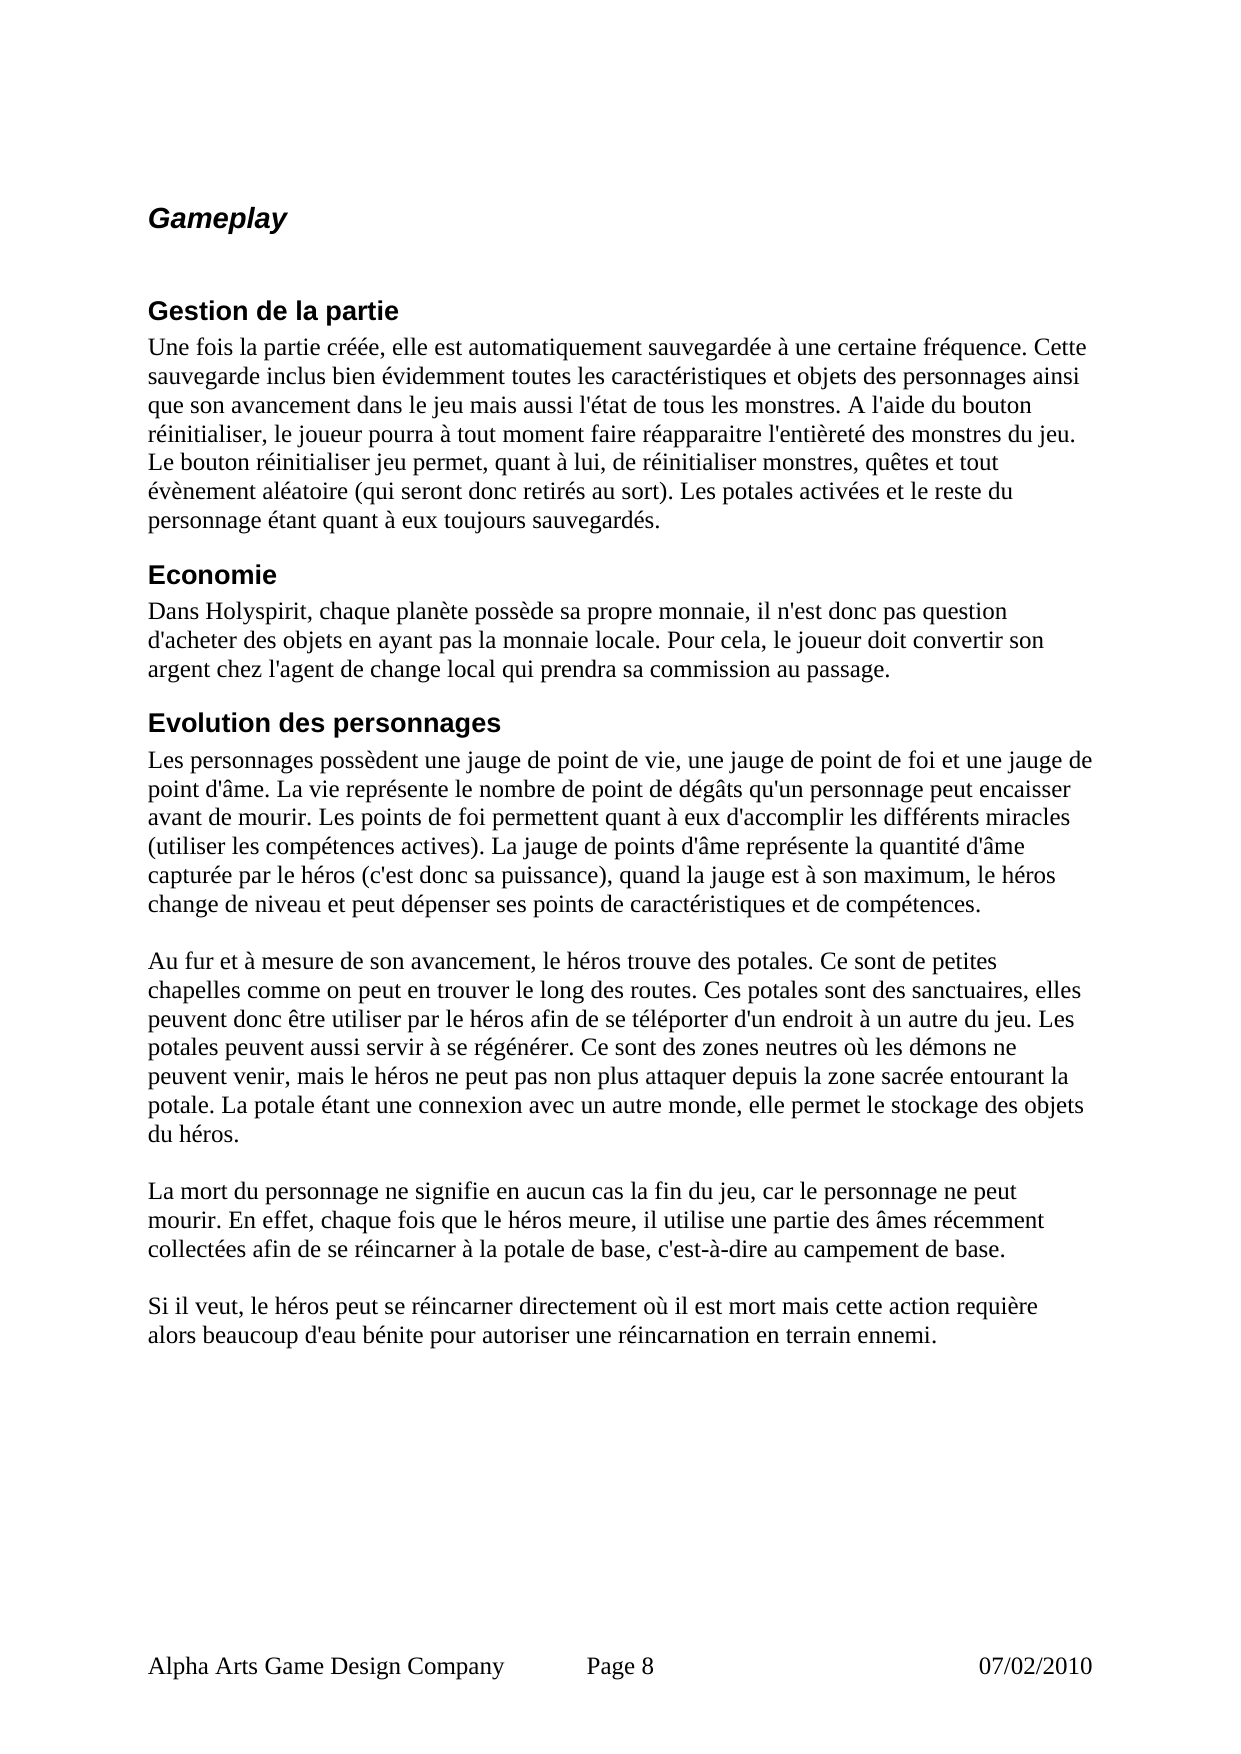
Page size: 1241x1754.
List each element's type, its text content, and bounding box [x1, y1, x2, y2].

text Une fois la partie créée, elle est automatiquement sauvegardée à une certaine fréquence. Cette sauvegarde inclus bien évidemment toutes les caractéristiques et objets des personnages ainsi que son avancement dans le jeu mais aussi l'état de tous les monstres. A l'aide du bouton réinitialiser, le joueur pourra à tout moment faire réapparaitre l'entièreté des monstres du jeu. Le bouton réinitialiser jeu permet, quant à lui, de réinitialiser monstres, quêtes et tout évènement aléatoire (qui seront donc retirés au sort). Les potales activées et le reste du personnage étant quant à eux toujours sauvegardés. [148, 332, 1092, 534]
subtitle Economie [148, 559, 1092, 590]
subtitle Gameplay [148, 201, 1092, 235]
text Au fur et à mesure de son avancement, le héros trouve des potales. Ce sont de petites chapelles comme on peut en trouver le long des routes. Ces potales sont des sanctuaires, elles peuvent donc être utiliser par le héros afin de se téléporter d'un endroit à un autre du jeu. Les potales peuvent aussi servir à se régénérer. Ce sont des zones neutres où les démons ne peuvent venir, mais le héros ne peut pas non plus attaquer depuis la zone sacrée entourant la potale. La potale étant une connexion avec un autre monde, elle permet le stockage des objets du héros. [148, 946, 1092, 1147]
text Les personnages possèdent une jauge de point de vie, une jauge de point de foi et une jauge de point d'âme. La vie représente le nombre de point de dégâts qu'un personnage peut encaisser avant de mourir. Les points de foi permettent quant à eux d'accomplir les différents miracles (utiliser les compétences actives). La jauge de points d'âme représente la quantité d'âme capturée par le héros (c'est donc sa puissance), quand la jauge est à son maximum, le héros change de niveau et peut dépenser ses points de caractéristiques et de compétences. [148, 745, 1092, 917]
text La mort du personnage ne signifie en aucun cas la fin du jeu, car le personnage ne peut mourir. En effet, chaque fois que le héros meure, il utilise une partie des âmes récemment collectées afin de se réincarner à la potale de base, c'est-à-dire au campement de base. [148, 1176, 1092, 1262]
text Dans Holyspirit, chaque planète possède sa propre monnaie, il n'est donc pas question d'acheter des objets en ayant pas la monnaie locale. Pour cela, le joueur doit convertir son argent chez l'agent de change local qui prendra sa commission au passage. [148, 596, 1092, 682]
text Si il veut, le héros peut se réincarner directement où il est mort mais cette action requière alors beaucoup d'eau bénite pour autoriser une réincarnation en terrain ennemi. [148, 1291, 1092, 1349]
subtitle Gestion de la partie [148, 295, 1092, 326]
subtitle Evolution des personnages [148, 707, 1092, 739]
